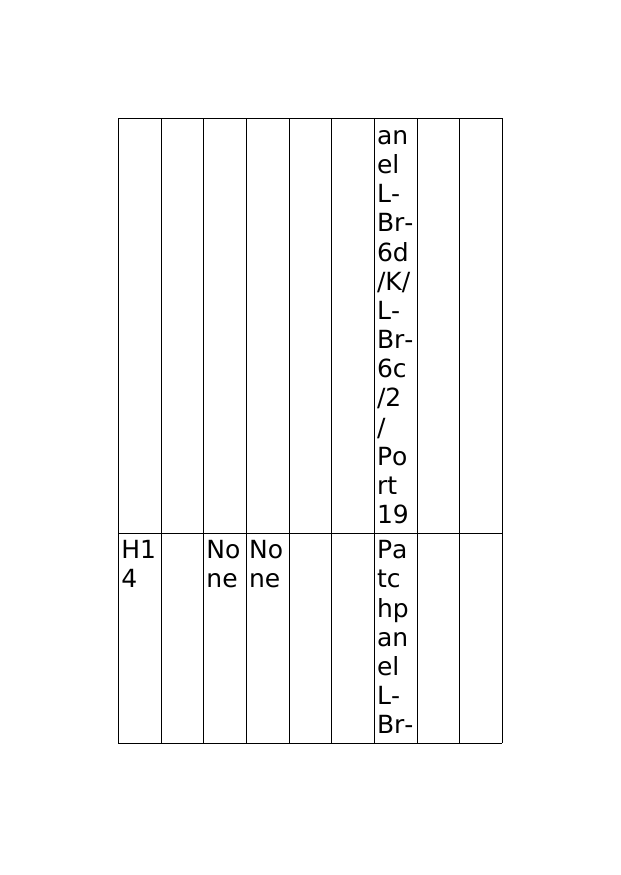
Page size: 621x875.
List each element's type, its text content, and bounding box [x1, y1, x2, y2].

table_cell [332, 534, 374, 742]
table_cell [162, 534, 203, 742]
table_cell [460, 119, 502, 532]
table_cell H14 [119, 534, 161, 742]
table_cell None [247, 534, 289, 742]
table_cell anel L-Br-6d/K/L-Br-6c/2 / Port 19 [375, 119, 417, 532]
table_cell [418, 534, 459, 742]
table_cell [204, 119, 246, 532]
table_cell [332, 119, 374, 532]
table_cell None [204, 534, 246, 742]
table_cell Patchpanel L-Br- [375, 534, 417, 742]
table_cell [119, 119, 161, 532]
table_cell [460, 534, 502, 742]
table_cell [290, 119, 331, 532]
table_cell [247, 119, 289, 532]
table_cell [162, 119, 203, 532]
table_cell [290, 534, 331, 742]
table_cell [418, 119, 459, 532]
